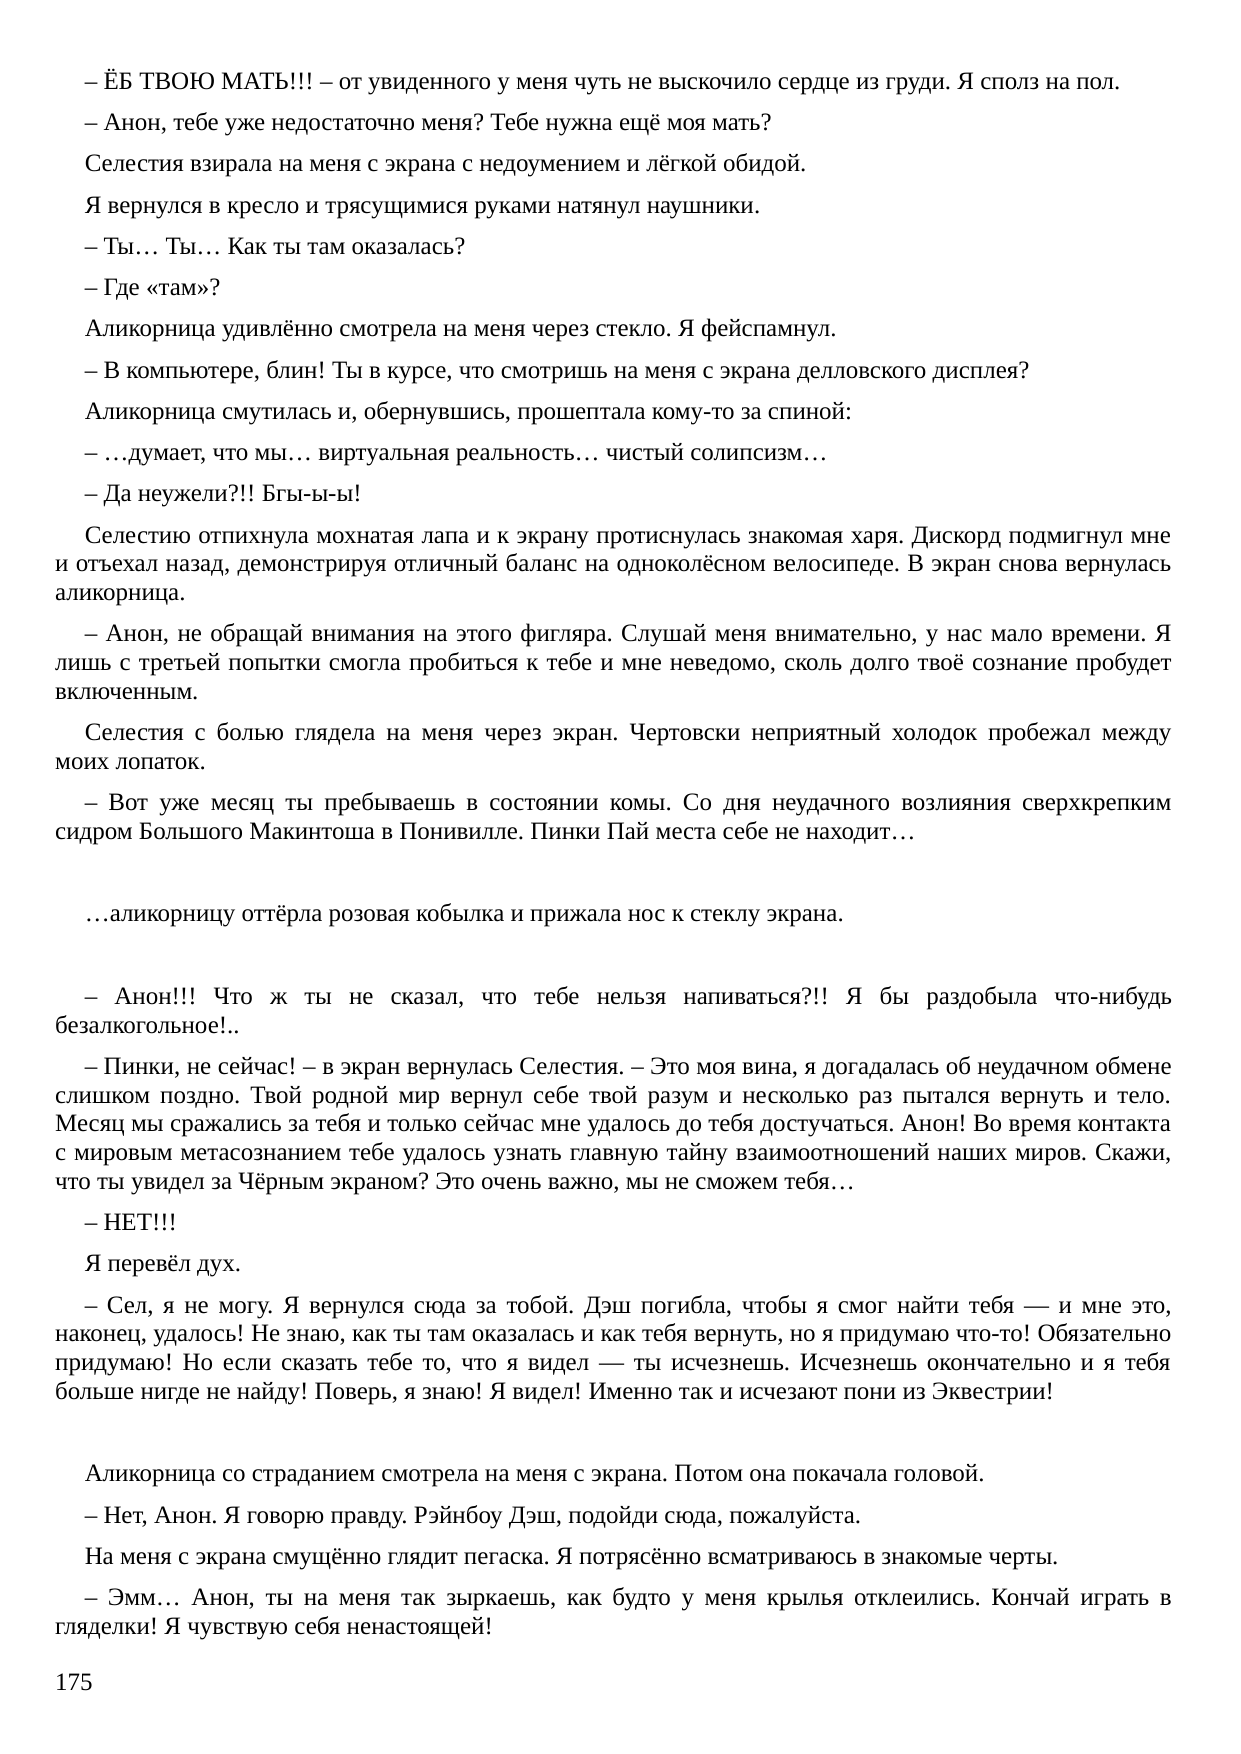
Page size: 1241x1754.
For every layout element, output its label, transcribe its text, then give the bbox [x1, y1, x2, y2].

text – Анон, не обращай внимания на этого фигляра. Слушай меня внимательно, у нас мало времени. Я лишь с третьей попытки смогла пробиться к тебе и мне неведомо, сколь долго твоё сознание пробудет включенным. [55, 618, 1173, 705]
text – Анон, тебе уже недостаточно меня? Тебе нужна ещё моя мать? [55, 107, 1173, 136]
text – ЁБ ТВОЮ МАТЬ!!! – от увиденного у меня чуть не выскочило сердце из груди. Я сполз на пол. [55, 66, 1173, 95]
text Селестия с болью глядела на меня через экран. Чертовски неприятный холодок пробежал между моих лопаток. [55, 717, 1173, 775]
text – Вот уже месяц ты пребываешь в состоянии комы. Со дня неудачного возлияния сверхкрепким сидром Большого Макинтоша в Понивилле. Пинки Пай места себе не находит… [55, 787, 1173, 845]
text На меня с экрана смущённо глядит пегаска. Я потрясённо всматриваюсь в знакомые черты. [55, 1541, 1173, 1570]
text – Где «там»? [55, 272, 1173, 301]
text – Да неужели?!! Бгы-ы-ы! [55, 478, 1173, 507]
text – Анон!!! Что ж ты не сказал, что тебе нельзя напиваться?!! Я бы раздобыла что-нибудь безалкогольное!.. [55, 981, 1173, 1038]
text – Пинки, не сейчас! – в экран вернулась Селестия. – Это моя вина, я догадалась об неудачном обмене слишком поздно. Твой родной мир вернул себе твой разум и несколько раз пытался вернуть и тело. Месяц мы сражались за тебя и только сейчас мне удалось до тебя достучаться. Анон! Во время контакта с мировым метасознанием тебе удалось узнать главную тайну взаимоотношений наших миров. Скажи, что ты увидел за Чёрным экраном? Это очень важно, мы не сможем тебя… [55, 1051, 1173, 1195]
text Селестия взирала на меня с экрана с недоумением и лёгкой обидой. [55, 148, 1173, 177]
text – НЕТ!!! [55, 1207, 1173, 1236]
text Я вернулся в кресло и трясущимися руками натянул наушники. [55, 190, 1173, 218]
text – Сел, я не могу. Я вернулся сюда за тобой. Дэш погибла, чтобы я смог найти тебя — и мне это, наконец, удалось! Не знаю, как ты там оказалась и как тебя вернуть, но я придумаю что-то! Обязательно придумаю! Но если сказать тебе то, что я видел — ты исчезнешь. Исчезнешь окончательно и я тебя больше нигде не найду! Поверь, я знаю! Я видел! Именно так и исчезают пони из Эквестрии! [55, 1290, 1173, 1405]
text – Нет, Анон. Я говорю правду. Рэйнбоу Дэш, подойди сюда, пожалуйста. [55, 1500, 1173, 1528]
text Я перевёл дух. [55, 1248, 1173, 1277]
text Аликорница смутилась и, обернувшись, прошептала кому-то за спиной: [55, 396, 1173, 425]
text Аликорница со страданием смотрела на меня с экрана. Потом она покачала головой. [55, 1458, 1173, 1487]
text – В компьютере, блин! Ты в курсе, что смотришь на меня с экрана делловского дисплея? [55, 355, 1173, 383]
text – Ты… Ты… Как ты там оказалась? [55, 231, 1173, 260]
text Селестию отпихнула мохнатая лапа и к экрану протиснулась знакомая харя. Дискорд подмигнул мне и отъехал назад, демонстрируя отличный баланс на одноколёсном велосипеде. В экран снова вернулась аликорница. [55, 520, 1173, 606]
text …аликорницу оттёрла розовая кобылка и прижала нос к стеклу экрана. [55, 898, 1173, 927]
text Аликорница удивлённо смотрела на меня через стекло. Я фейспамнул. [55, 313, 1173, 342]
text – …думает, что мы… виртуальная реальность… чистый солипсизм… [55, 437, 1173, 466]
text – Эмм… Анон, ты на меня так зыркаешь, как будто у меня крылья отклеились. Кончай играть в гляделки! Я чувствую себя ненастоящей! [55, 1582, 1173, 1640]
